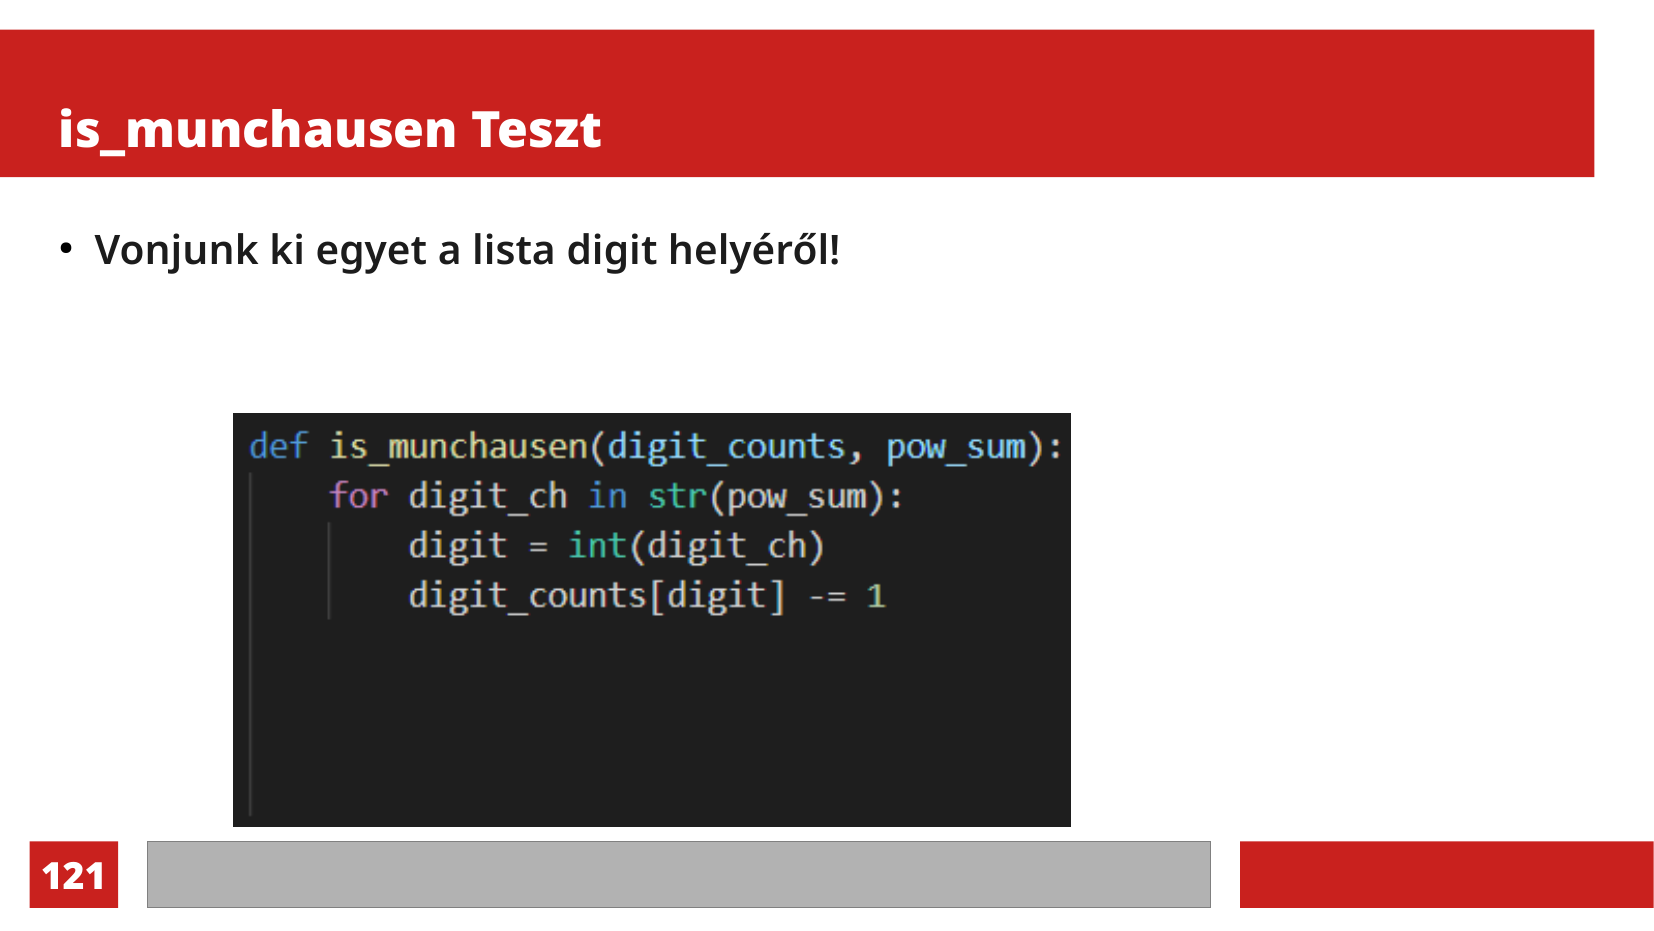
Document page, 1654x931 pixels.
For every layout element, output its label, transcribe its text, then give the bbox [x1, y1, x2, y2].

title is_munchausen Teszt [59, 44, 1595, 163]
list Vonjunk ki egyet a lista digit helyéről! [59, 221, 1565, 384]
picture [233, 413, 1071, 827]
